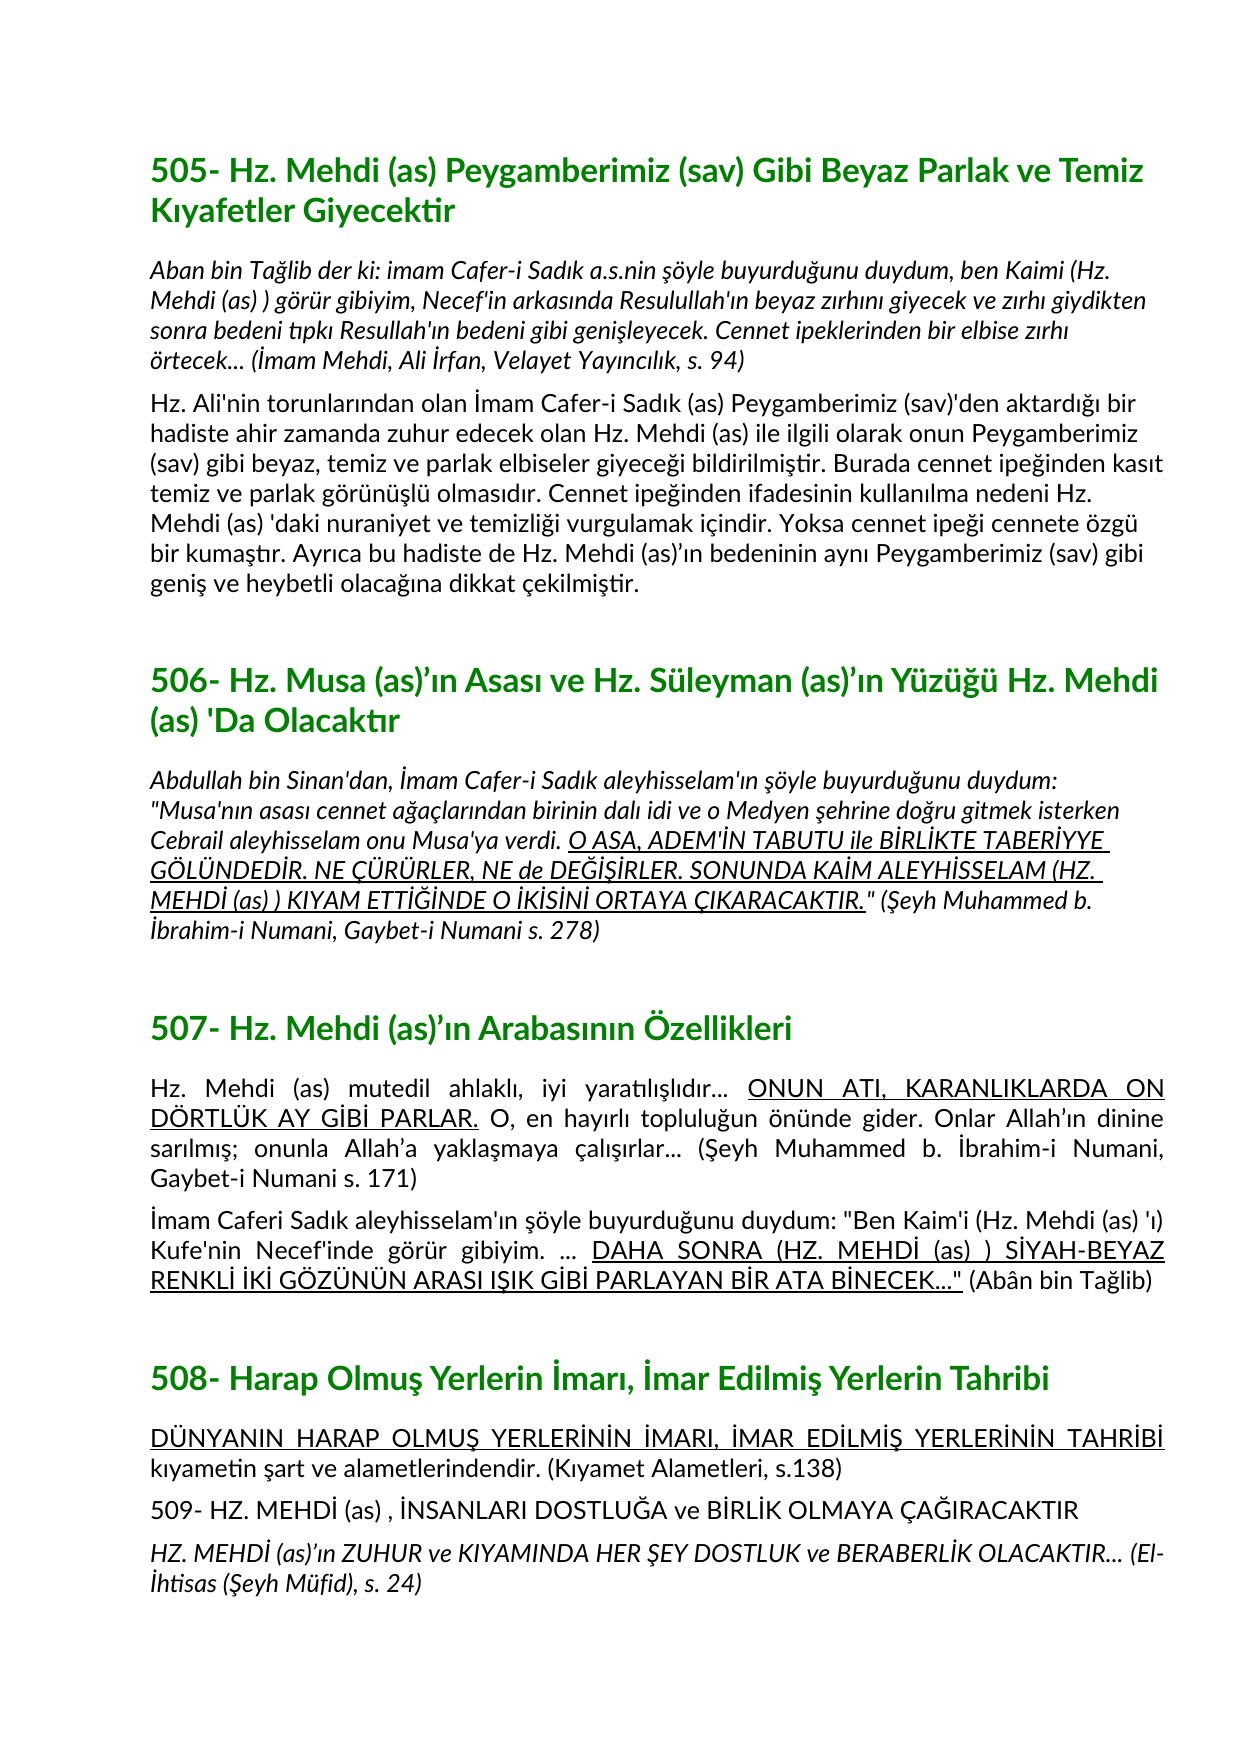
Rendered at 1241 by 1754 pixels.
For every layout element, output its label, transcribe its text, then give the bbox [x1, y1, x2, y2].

text Hz. Ali'nin torunlarından olan İmam Cafer-i Sadık (as) Peygamberimiz (sav)'den aktardığı bir hadiste ahir zamanda zuhur edecek olan Hz. Mehdi (as) ile ilgili olarak onun Peygamberimiz (sav) gibi beyaz, temiz ve parlak elbiseler giyeceği bildirilmiştir. Burada cennet ipeğinden kasıt temiz ve parlak görünüşlü olmasıdır. Cennet ipeğinden ifadesinin kullanılma nedeni Hz. Mehdi (as) 'daki nuraniyet ve temizliği vurgulamak içindir. Yoksa cennet ipeği cennete özgü bir kumaştır. Ayrıca bu hadiste de Hz. Mehdi (as)’ın bedeninin aynı Peygamberimiz (sav) gibi geniş ve heybetli olacağına dikkat çekilmiştir. [150, 387, 1165, 597]
text 509- HZ. MEHDİ (as) , İNSANLARI DOSTLUĞA ve BİRLİK OLMAYA ÇAĞIRACAKTIR [150, 1495, 1165, 1525]
text kıyametin şart ve alametlerindendir. (Kıyamet Alametleri, s.138) [150, 1450, 1165, 1482]
text DÜNYANIN HARAP OLMUŞ YERLERİNİN İMARI, İMAR EDİLMİŞ YERLERİNİN TAHRİBİ [150, 1422, 1165, 1449]
subtitle 508- Harap Olmuş Yerlerin İmarı, İmar Edilmiş Yerlerin Tahribi [150, 1357, 1165, 1397]
text İmam Caferi Sadık aleyhisselam'ın şöyle buyurduğunu duydum: "Ben Kaim'i (Hz. Mehdi (as) 'ı) Kufe'nin Necef'inde görür gibiyim. ... DAHA SONRA (HZ. MEHDİ (as) ) SİYAH-BEYAZ RENKLİ İKİ GÖZÜNÜN ARASI IŞIK GİBİ PARLAYAN BİR ATA BİNECEK..." (Abân bin Tağlib) [150, 1205, 1165, 1295]
subtitle 506- Hz. Musa (as)’ın Asası ve Hz. Süleyman (as)’ın Yüzüğü Hz. Mehdi (as) 'Da Olacaktır [150, 660, 1165, 740]
text Hz. Mehdi (as) mutedil ahlaklı, iyi yaratılışlıdır... ONUN ATI, KARANLIKLARDA ON DÖRTLÜK AY GİBİ PARLAR. O, en hayırlı topluluğun önünde gider. Onlar Allah’ın dinine sarılmış; onunla Allah’a yaklaşmaya çalışırlar... (Şeyh Muhammed b. İbrahim-i Numani, Gaybet-i Numani s. 171) [150, 1072, 1165, 1192]
subtitle 507- Hz. Mehdi (as)’ın Arabasının Özellikleri [150, 1007, 1165, 1047]
text Aban bin Tağlib der ki: imam Cafer-i Sadık a.s.nin şöyle buyurduğunu duydum, ben Kaimi (Hz. Mehdi (as) ) görür gibiyim, Necef'in arkasında Resulullah'ın beyaz zırhını giyecek ve zırhı giydikten sonra bedeni tıpkı Resullah'ın bedeni gibi genişleyecek. Cennet ipeklerinden bir elbise zırhı örtecek... (İmam Mehdi, Ali İrfan, Velayet Yayıncılık, s. 94) [150, 255, 1165, 375]
subtitle 505- Hz. Mehdi (as) Peygamberimiz (sav) Gibi Beyaz Parlak ve Temiz Kıyafetler Giyecektir [150, 150, 1165, 230]
text HZ. MEHDİ (as)’ın ZUHUR ve KIYAMINDA HER ŞEY DOSTLUK ve BERABERLİK OLACAKTIR... (El-İhtisas (Şeyh Müfid), s. 24) [150, 1537, 1165, 1597]
text Abdullah bin Sinan'dan, İmam Cafer-i Sadık aleyhisselam'ın şöyle buyurduğunu duydum: "Musa'nın asası cennet ağaçlarından birinin dalı idi ve o Medyen şehrine doğru gitmek isterken Cebrail aleyhisselam onu Musa'ya verdi. O ASA, ADEM'İN TABUTU ile BİRLİKTE TABERİYYE GÖLÜNDEDİR. NE ÇÜRÜRLER, NE de DEĞİŞİRLER. SONUNDA KAİM ALEYHİSSELAM (HZ. MEHDİ (as) ) KIYAM ETTİĞİNDE O İKİSİNİ ORTAYA ÇIKARACAKTIR." (Şeyh Muhammed b. İbrahim-i Numani, Gaybet-i Numani s. 278) [150, 765, 1165, 945]
